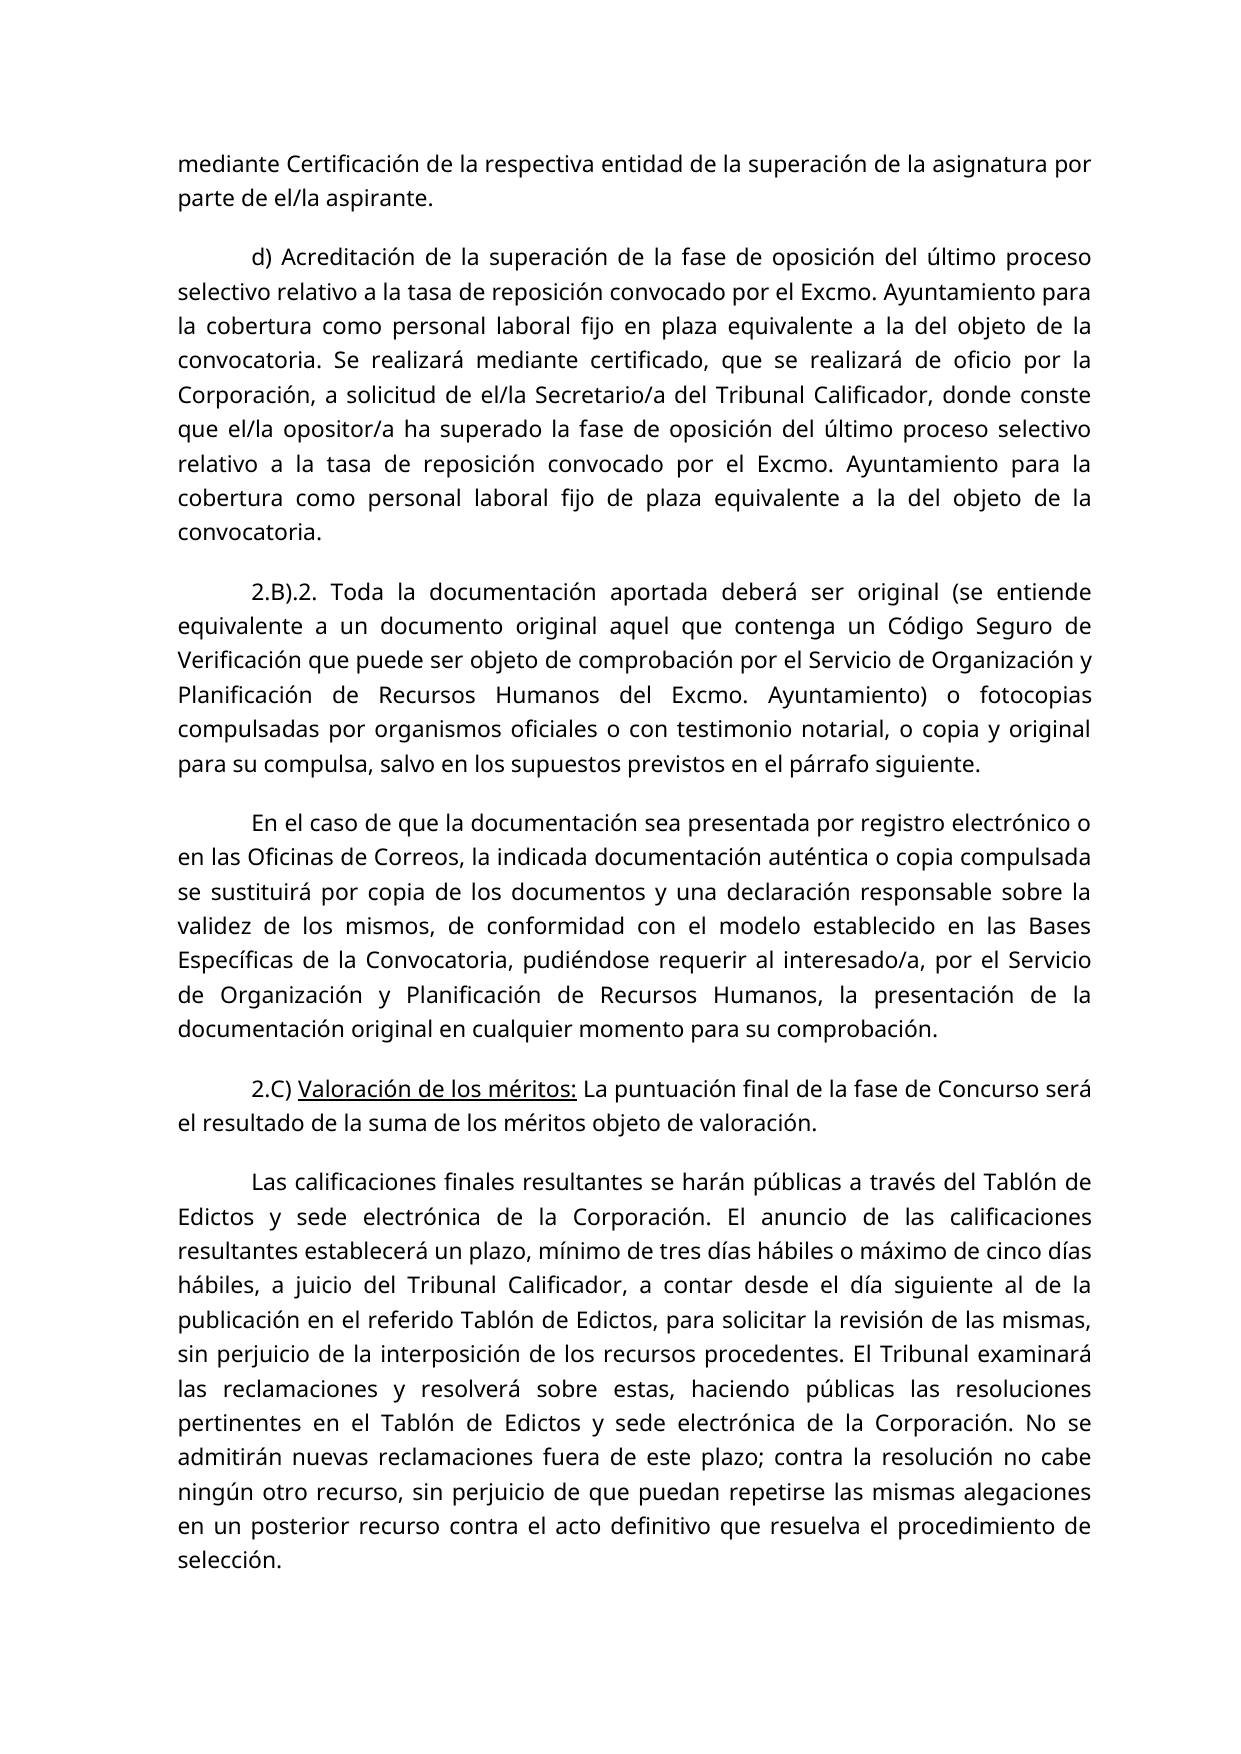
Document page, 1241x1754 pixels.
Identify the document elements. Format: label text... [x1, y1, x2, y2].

text En el caso de que la documentación sea presentada por registro electrónico o en las Oficinas de Correos, la indicada documentación auténtica o copia compulsada se sustituirá por copia de los documentos y una declaración responsable sobre la validez de los mismos, de conformidad con el modelo establecido en las Bases Específicas de la Convocatoria, pudiéndose requerir al interesado/a, por el Servicio de Organización y Planificación de Recursos Humanos, la presentación de la documentación original en cualquier momento para su comprobación. [177, 807, 1093, 1044]
text 2.B).2. Toda la documentación aportada deberá ser original (se entiende equivalente a un documento original aquel que contenga un Código Seguro de Verificación que puede ser objeto de comprobación por el Servicio de Organización y Planificación de Recursos Humanos del Excmo. Ayuntamiento) o fotocopias compulsadas por organismos oficiales o con testimonio notarial, o copia y original para su compulsa, salvo en los supuestos previstos en el párrafo siguiente. [177, 576, 1093, 779]
text 2.C) Valoración de los méritos: La puntuación final de la fase de Concurso será el resultado de la suma de los méritos objeto de valoración. [177, 1073, 1093, 1138]
text Las calificaciones finales resultantes se harán públicas a través del Tablón de Edictos y sede electrónica de la Corporación. El anuncio de las calificaciones resultantes establecerá un plazo, mínimo de tres días hábiles o máximo de cinco días hábiles, a juicio del Tribunal Calificador, a contar desde el día siguiente al de la publicación en el referido Tablón de Edictos, para solicitar la revisión de las mismas, sin perjuicio de la interposición de los recursos procedentes. El Tribunal examinará las reclamaciones y resolverá sobre estas, haciendo públicas las resoluciones pertinentes en el Tablón de Edictos y sede electrónica de la Corporación. No se admitirán nuevas reclamaciones fuera de este plazo; contra la resolución no cabe ningún otro recurso, sin perjuicio de que puedan repetirse las mismas alegaciones en un posterior recurso contra el acto definitivo que resuelva el procedimiento de selección. [177, 1166, 1093, 1576]
text d) Acreditación de la superación de la fase de oposición del último proceso selectivo relativo a la tasa de reposición convocado por el Excmo. Ayuntamiento para la cobertura como personal laboral fijo en plaza equivalente a la del objeto de la convocatoria. Se realizará mediante certificado, que se realizará de oficio por la Corporación, a solicitud de el/la Secretario/a del Tribunal Calificador, donde conste que el/la opositor/a ha superado la fase de oposición del último proceso selectivo relativo a la tasa de reposición convocado por el Excmo. Ayuntamiento para la cobertura como personal laboral fijo de plaza equivalente a la del objeto de la convocatoria. [177, 241, 1093, 548]
text mediante Certificación de la respectiva entidad de la superación de la asignatura por parte de el/la aspirante. [177, 148, 1093, 213]
